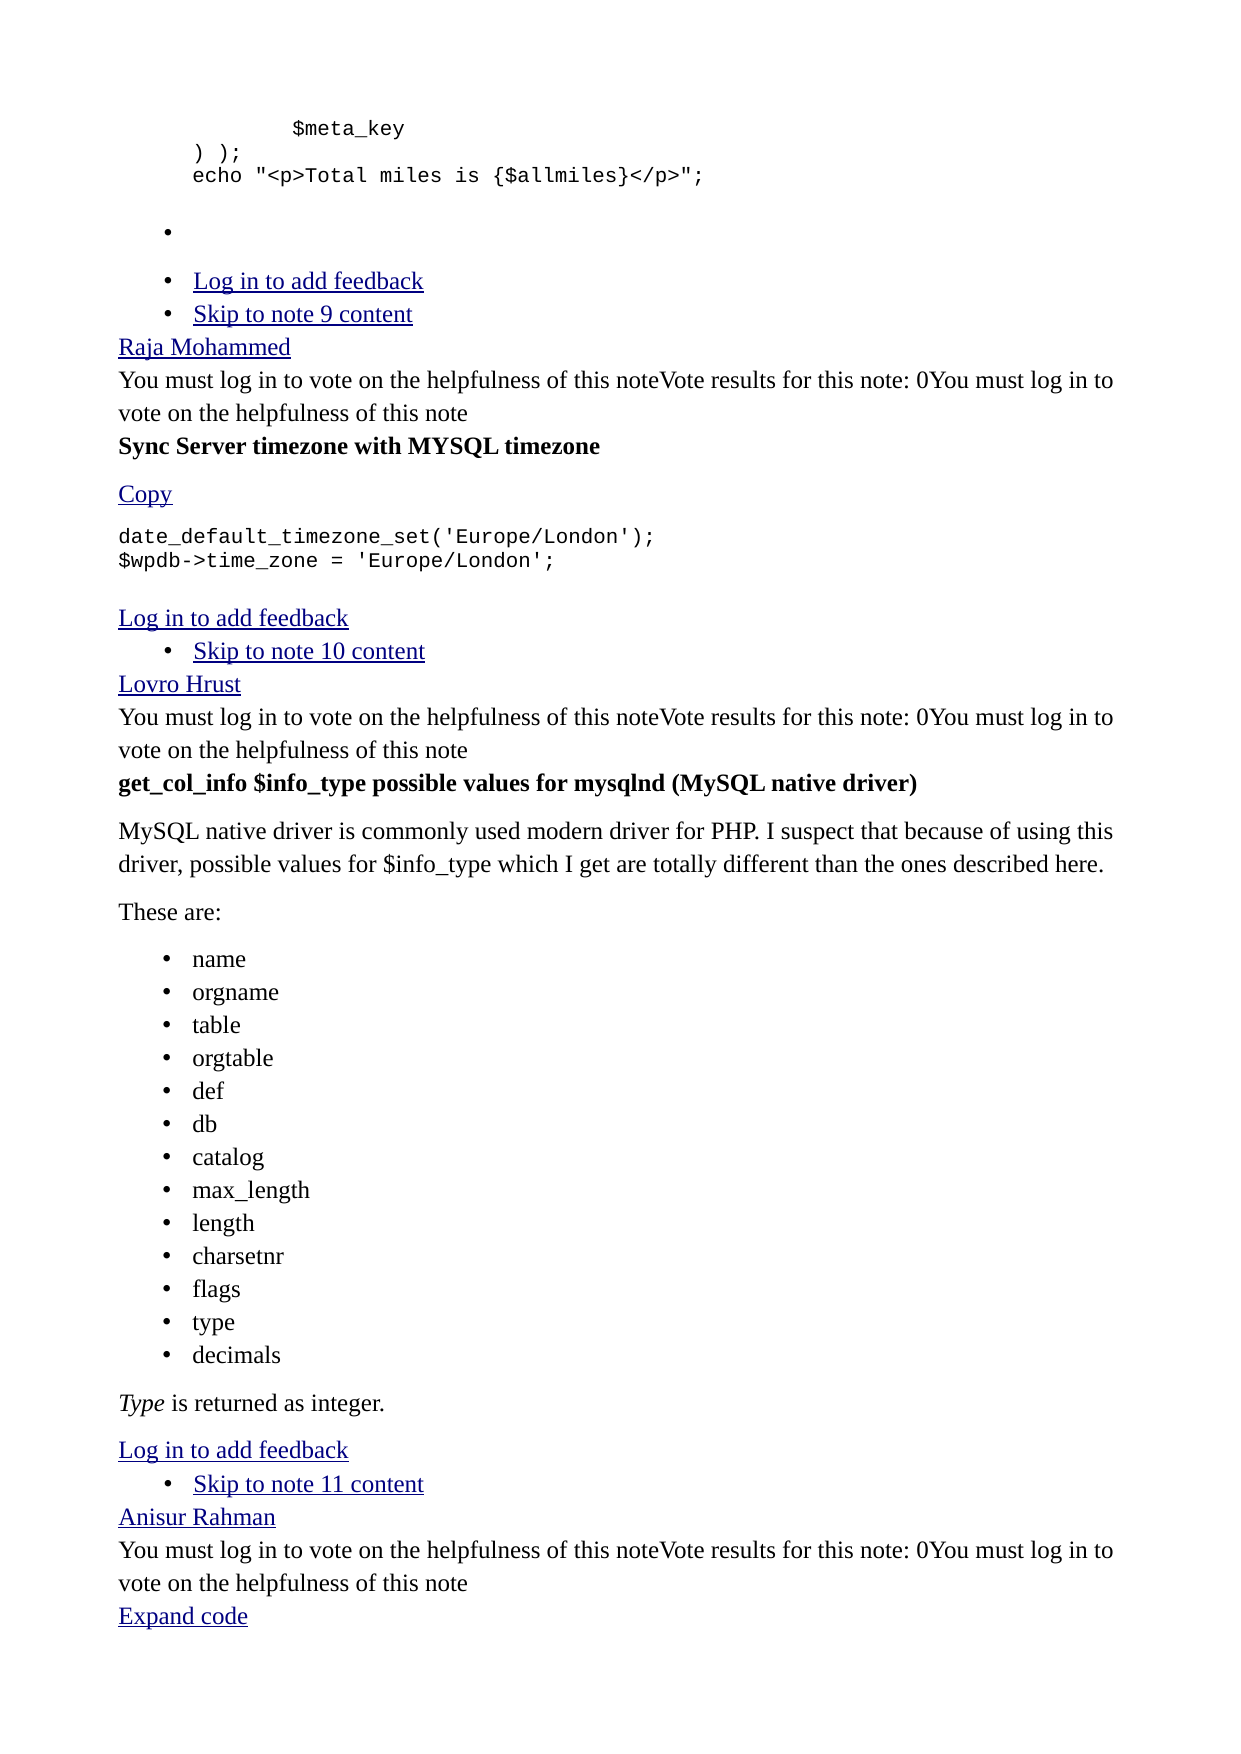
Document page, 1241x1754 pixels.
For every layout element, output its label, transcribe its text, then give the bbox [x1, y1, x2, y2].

text These are: [118, 897, 1122, 925]
list max_length [162, 1175, 1122, 1204]
text You must log in to vote on the helpfulness of this noteVote results for this note: 0You must log in to vote on the helpfulness of this note [118, 365, 1122, 427]
text date_default_timezone_set('Europe/London'); [118, 526, 1122, 550]
list decimals [162, 1340, 1122, 1369]
list name [162, 944, 1122, 973]
text Sync Server timezone with MYSQL timezone [118, 431, 1122, 460]
text Type is returned as integer. [118, 1388, 1122, 1417]
list flags [162, 1274, 1122, 1303]
list db [162, 1109, 1122, 1138]
text $wpdb->time_zone = 'Europe/London'; [118, 550, 1122, 574]
list charsetnr [162, 1241, 1122, 1270]
text Raja Mohammed [118, 332, 1122, 361]
text Log in to add feedback [118, 603, 1122, 632]
list ) ); [162, 142, 1122, 165]
list type [162, 1307, 1122, 1336]
text You must log in to vote on the helpfulness of this noteVote results for this note: 0You must log in to vote on the helpfulness of this note [118, 702, 1122, 764]
text Lovro Hrust [118, 669, 1122, 698]
list table [162, 1010, 1122, 1039]
list Skip to note 9 content [164, 299, 1122, 328]
list Skip to note 10 content [164, 636, 1122, 665]
list orgtable [162, 1043, 1122, 1072]
list Skip to note 11 content [164, 1469, 1122, 1497]
text Anisur Rahman [118, 1502, 1122, 1530]
text Copy [118, 479, 1122, 508]
list echo "<p>Total miles is {$allmiles}</p>"; [162, 165, 1122, 189]
list orgname [162, 977, 1122, 1006]
text Expand code [118, 1601, 1122, 1629]
list length [162, 1208, 1122, 1237]
list catalog [162, 1142, 1122, 1171]
text get_col_info $info_type possible values for mysqlnd (MySQL native driver) [118, 768, 1122, 797]
text You must log in to vote on the helpfulness of this noteVote results for this note: 0You must log in to vote on the helpfulness of this note [118, 1535, 1122, 1596]
list $meta_key [162, 118, 1122, 142]
list Log in to add feedback [164, 266, 1122, 295]
text Log in to add feedback [118, 1436, 1122, 1464]
text MySQL native driver is commonly used modern driver for PHP. I suspect that because of using this driver, possible values for $info_type which I get are totally different than the ones described here. [118, 816, 1122, 878]
list def [162, 1076, 1122, 1105]
